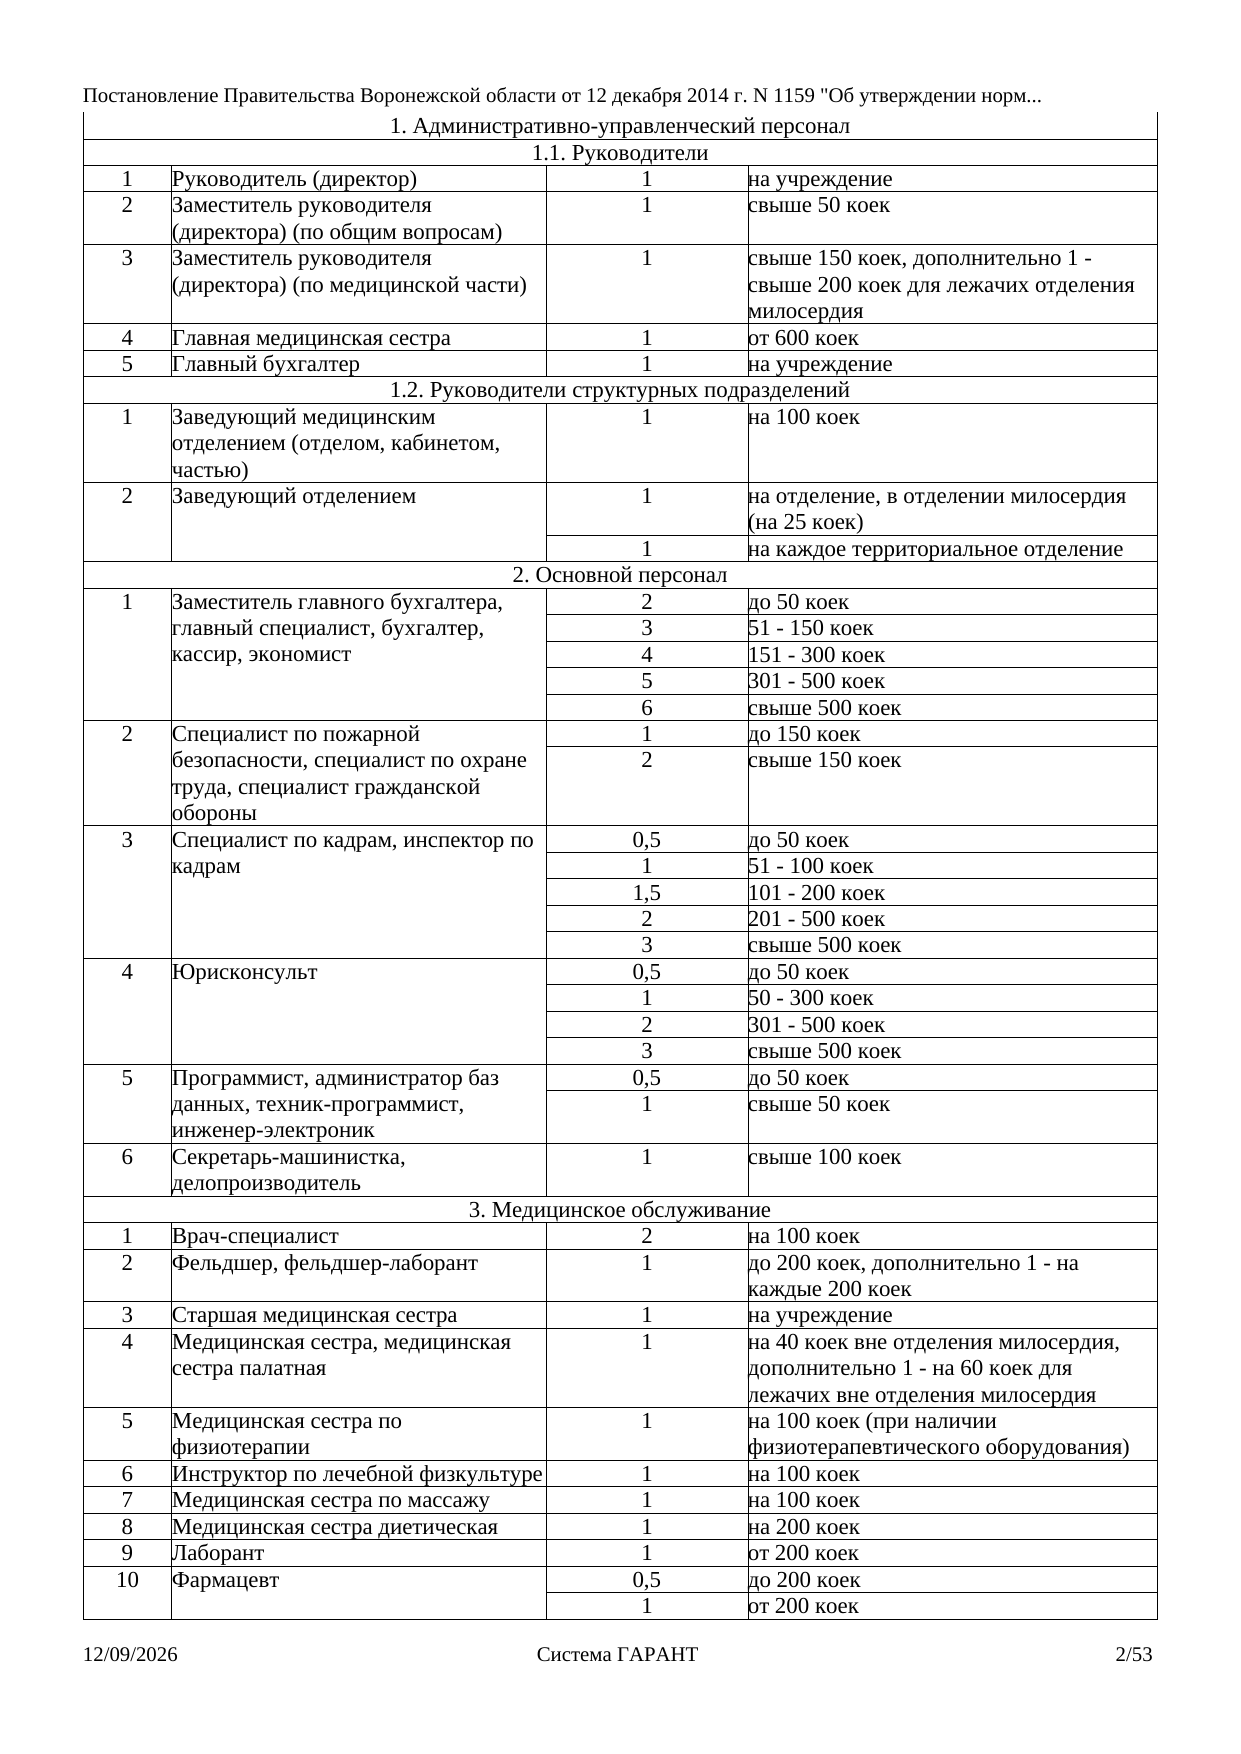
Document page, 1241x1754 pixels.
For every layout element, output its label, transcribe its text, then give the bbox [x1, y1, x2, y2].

table_cell 3 [547, 615, 748, 641]
table_cell до 50 коек [749, 826, 1157, 852]
table_cell 3 [84, 245, 171, 323]
table_cell 5 [547, 668, 748, 694]
table_cell 1 [547, 1329, 748, 1407]
table_cell 6 [84, 1461, 171, 1486]
table_cell до 150 коек [749, 721, 1157, 746]
table_cell 1 [547, 351, 748, 376]
table_cell Заместитель главного бухгалтера, главный специалист, бухгалтер, кассир, экономист [172, 589, 546, 720]
table_cell Фельдшер, фельдшер-лаборант [172, 1250, 546, 1301]
table_cell от 600 коек [749, 324, 1157, 350]
table_cell свыше 50 коек [749, 192, 1157, 244]
table_cell 51 - 150 коек [749, 615, 1157, 641]
table_cell 301 - 500 коек [749, 1012, 1157, 1037]
table_cell 1 [84, 589, 171, 720]
table_cell свыше 150 коек, дополнительно 1 - свыше 200 коек для лежачих отделения милосердия [749, 245, 1157, 323]
table_cell 1 [547, 483, 748, 535]
table_cell 5 [84, 1408, 171, 1460]
table_cell на 200 коек [749, 1514, 1157, 1539]
table_cell на 100 коек [749, 1487, 1157, 1513]
table_cell 1 [547, 1250, 748, 1301]
table_cell 1 [547, 1091, 748, 1143]
table_cell до 200 коек [749, 1567, 1157, 1592]
table_cell на 100 коек [749, 1223, 1157, 1249]
table_cell 1 [547, 985, 748, 1011]
table_cell Инструктор по лечебной физкультуре [172, 1461, 546, 1486]
table_cell 51 - 100 коек [749, 853, 1157, 878]
table_cell Секретарь-машинистка, делопроизводитель [172, 1144, 546, 1196]
table_cell Специалист по кадрам, инспектор по кадрам [172, 826, 546, 958]
table_cell 1 [84, 166, 171, 191]
table_cell 6 [84, 1144, 171, 1196]
table_cell 1.1. Руководители [84, 140, 1157, 165]
table_cell на 40 коек вне отделения милосердия, дополнительно 1 - на 60 коек для лежачих вне отделения милосердия [749, 1329, 1157, 1407]
table_cell Руководитель (директор) [172, 166, 546, 191]
table_cell от 200 коек [749, 1593, 1157, 1619]
table_cell 3 [84, 826, 171, 958]
table_cell 50 - 300 коек [749, 985, 1157, 1011]
table_cell 1 [547, 1302, 748, 1328]
table_cell 4 [84, 1329, 171, 1407]
table_cell 8 [84, 1514, 171, 1539]
table_cell на учреждение [749, 166, 1157, 191]
table_cell 1,5 [547, 879, 748, 905]
table_cell 2 [84, 192, 171, 244]
table_cell 1 [547, 1487, 748, 1513]
table_cell на учреждение [749, 351, 1157, 376]
table_cell 1 [547, 1408, 748, 1460]
table_cell Медицинская сестра диетическая [172, 1514, 546, 1539]
table_cell 0,5 [547, 826, 748, 852]
table_cell Старшая медицинская сестра [172, 1302, 546, 1328]
table_cell 3 [84, 1302, 171, 1328]
table_cell 2 [84, 483, 171, 561]
table_cell свыше 50 коек [749, 1091, 1157, 1143]
table_cell 0,5 [547, 1567, 748, 1592]
table_cell 1 [547, 166, 748, 191]
table_cell Заведующий медицинским отделением (отделом, кабинетом, частью) [172, 404, 546, 482]
table_cell 301 - 500 коек [749, 668, 1157, 694]
table_cell 1. Административно-управленческий персонал [84, 112, 1157, 139]
table_cell Заместитель руководителя (директора) (по общим вопросам) [172, 192, 546, 244]
table_cell 1 [547, 1144, 748, 1196]
table_cell свыше 500 коек [749, 695, 1157, 720]
table_cell Главный бухгалтер [172, 351, 546, 376]
table_cell 1.2. Руководители структурных подразделений [84, 377, 1157, 403]
table_cell 1 [547, 1540, 748, 1566]
table_cell 0,5 [547, 1065, 748, 1090]
table_cell свыше 100 коек [749, 1144, 1157, 1196]
table_cell Главная медицинская сестра [172, 324, 546, 350]
table_cell Медицинская сестра, медицинская сестра палатная [172, 1329, 546, 1407]
table_cell до 200 коек, дополнительно 1 - на каждые 200 коек [749, 1250, 1157, 1301]
table_cell 2 [547, 1012, 748, 1037]
table_cell 2 [547, 1223, 748, 1249]
table_cell на учреждение [749, 1302, 1157, 1328]
table_cell на каждое территориальное отделение [749, 536, 1157, 561]
table_cell 1 [547, 853, 748, 878]
table_cell 4 [84, 959, 171, 1064]
table_cell 201 - 500 коек [749, 906, 1157, 931]
table_cell 2 [547, 589, 748, 614]
table_cell 3. Медицинское обслуживание [84, 1197, 1157, 1222]
table_cell 4 [84, 324, 171, 350]
table_cell 6 [547, 695, 748, 720]
table_cell свыше 500 коек [749, 932, 1157, 958]
table_cell от 200 коек [749, 1540, 1157, 1566]
table_cell Медицинская сестра по физиотерапии [172, 1408, 546, 1460]
table_cell до 50 коек [749, 959, 1157, 984]
table_cell 1 [547, 536, 748, 561]
table_cell 3 [547, 1038, 748, 1064]
table_cell Медицинская сестра по массажу [172, 1487, 546, 1513]
table_cell 10 [84, 1567, 171, 1619]
table_cell на 100 коек [749, 404, 1157, 482]
table_cell 1 [547, 192, 748, 244]
table_cell 151 - 300 коек [749, 642, 1157, 667]
table_cell 2. Основной персонал [84, 562, 1157, 588]
table_cell на 100 коек (при наличии физиотерапевтического оборудования) [749, 1408, 1157, 1460]
table_cell 1 [547, 1514, 748, 1539]
table_cell 1 [547, 721, 748, 746]
table_cell 101 - 200 коек [749, 879, 1157, 905]
table_cell Юрисконсульт [172, 959, 546, 1064]
table_cell 2 [84, 721, 171, 825]
table_cell 3 [547, 932, 748, 958]
table_cell 1 [84, 404, 171, 482]
table_cell 5 [84, 351, 171, 376]
table_cell Программист, администратор баз данных, техник-программист, инженер-электроник [172, 1065, 546, 1143]
table_cell Специалист по пожарной безопасности, специалист по охране труда, специалист гражданской обороны [172, 721, 546, 825]
table_cell на отделение, в отделении милосердия (на 25 коек) [749, 483, 1157, 535]
table_cell 2 [547, 747, 748, 825]
table_cell 1 [547, 404, 748, 482]
table_cell 1 [84, 1223, 171, 1249]
table_cell 0,5 [547, 959, 748, 984]
table_cell 2 [547, 906, 748, 931]
table_cell 1 [547, 245, 748, 323]
table_cell 5 [84, 1065, 171, 1143]
table_cell 1 [547, 324, 748, 350]
table_cell до 50 коек [749, 589, 1157, 614]
table_cell на 100 коек [749, 1461, 1157, 1486]
table_cell Врач-специалист [172, 1223, 546, 1249]
table_cell свыше 500 коек [749, 1038, 1157, 1064]
table_cell 1 [547, 1593, 748, 1619]
table_cell Заведующий отделением [172, 483, 546, 561]
table_cell 1 [547, 1461, 748, 1486]
table_cell свыше 150 коек [749, 747, 1157, 825]
table_cell 4 [547, 642, 748, 667]
table_cell Заместитель руководителя (директора) (по медицинской части) [172, 245, 546, 323]
table_cell 9 [84, 1540, 171, 1566]
table_cell до 50 коек [749, 1065, 1157, 1090]
table_cell 7 [84, 1487, 171, 1513]
table_cell Лаборант [172, 1540, 546, 1566]
table_cell Фармацевт [172, 1567, 546, 1619]
table_cell 2 [84, 1250, 171, 1301]
